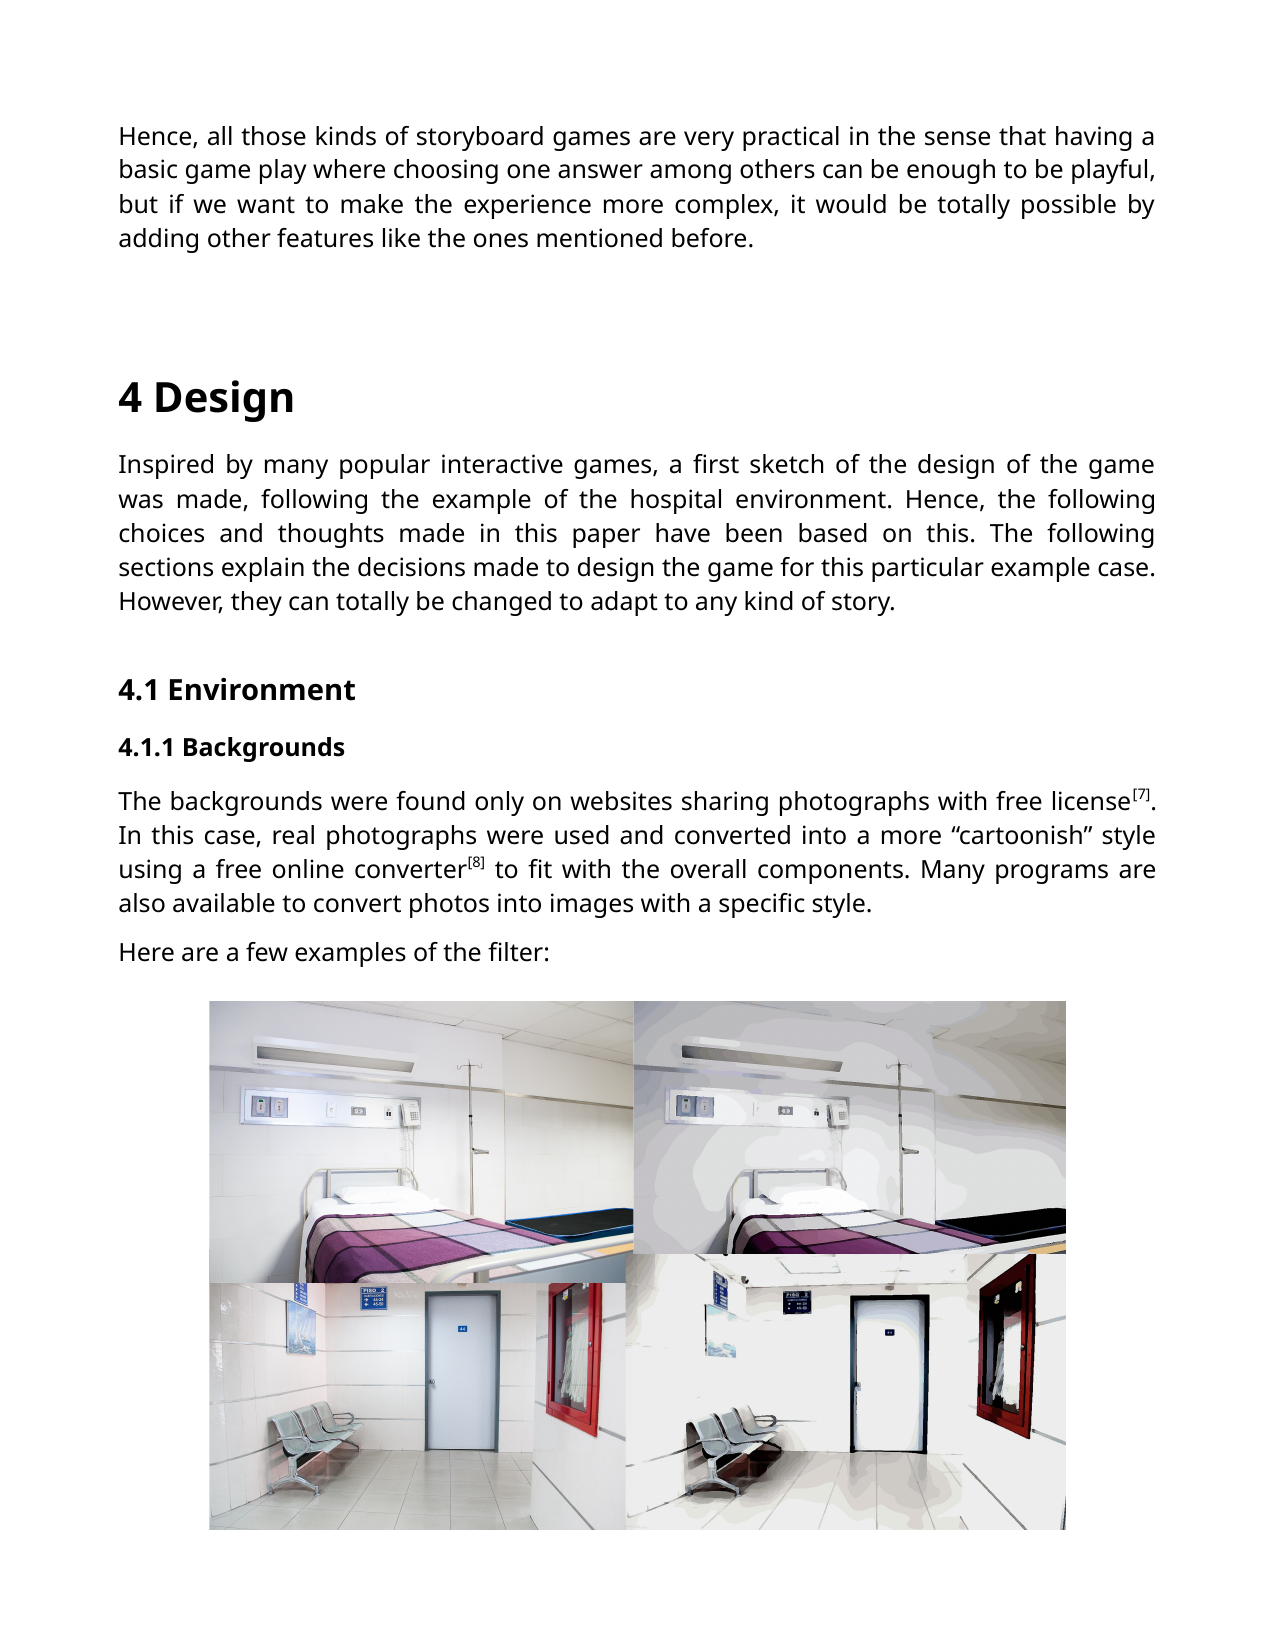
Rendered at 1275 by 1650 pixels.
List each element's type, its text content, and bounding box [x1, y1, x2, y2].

text 4.1 Environment [118, 669, 1157, 709]
text Inspired by many popular interactive games, a first sketch of the design of the game was made, following the example of the hospital environment. Hence, the following choices and thoughts made in this paper have been based on this. The following sections explain the decisions made to design the game for this particular example case. However, they can totally be changed to adapt to any kind of story. [118, 447, 1157, 617]
text Hence, all those kinds of storyboard games are very practical in the sense that having a basic game play where choosing one answer among others can be enough to be playful, but if we want to make the experience more complex, it would be totally possible by adding other features like the ones mentioned before. [118, 118, 1157, 254]
text The backgrounds were found only on websites sharing photographs with free license[7]. In this case, real photographs were used and converted into a more “cartoonish” style using a free online converter[8] to fit with the overall components. Many programs are also available to convert photos into images with a specific style. [118, 783, 1157, 919]
text Here are a few examples of the filter: [118, 934, 1157, 968]
text 4.1.1 Backgrounds [118, 729, 1157, 764]
text 4 Design [118, 367, 1157, 424]
